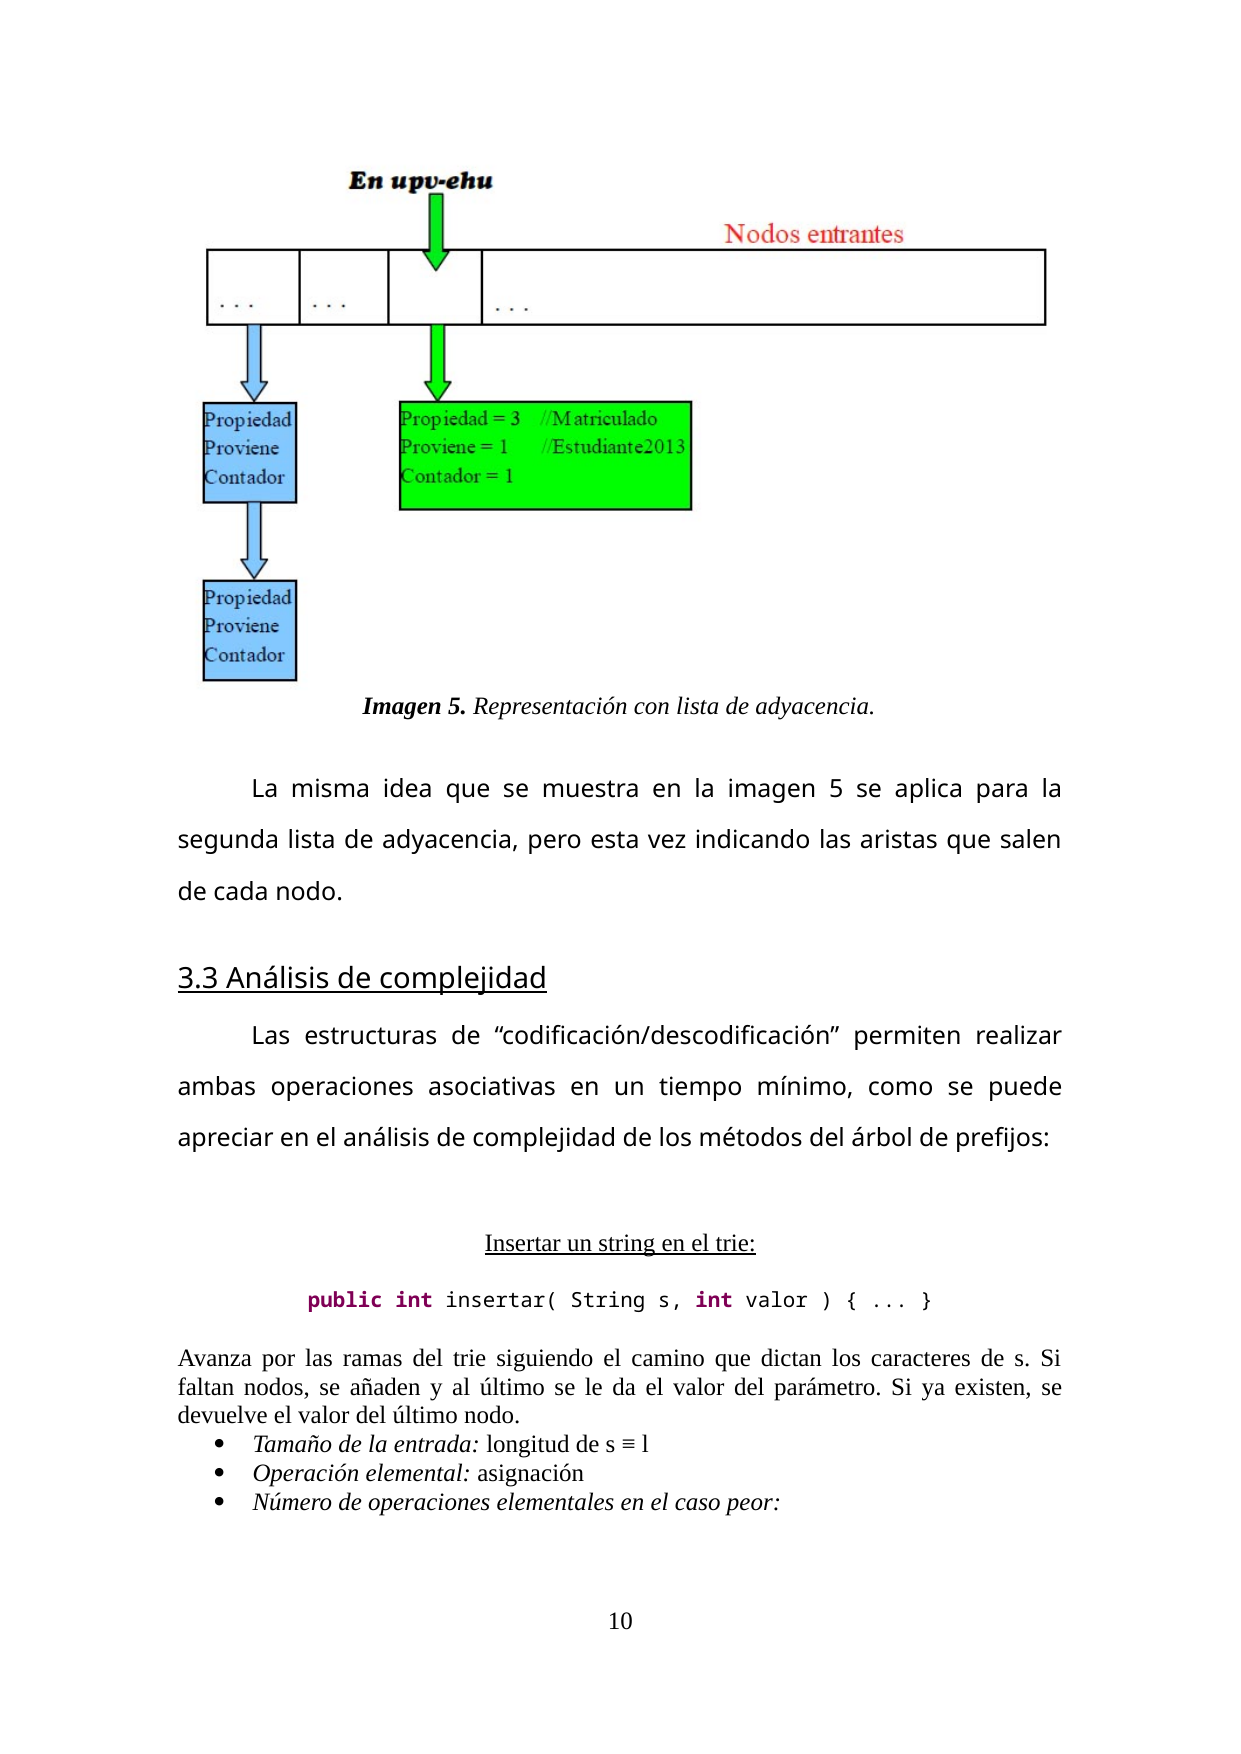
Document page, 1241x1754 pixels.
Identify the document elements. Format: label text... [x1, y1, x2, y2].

list Tamaño de la entrada: longitud de s ≡ l [215, 1429, 1063, 1458]
list Número de operaciones elementales en el caso peor: [215, 1487, 1063, 1515]
text Las estructuras de “codificación/descodificación” permiten realizar ambas operaciones asociativas en un tiempo mínimo, como se puede apreciar en el análisis de complejidad de los métodos del árbol de prefijos: [177, 1017, 1063, 1154]
text public int insertar( String s, int valor ) { ... } [177, 1286, 1063, 1314]
text Insertar un string en el trie: [177, 1228, 1063, 1257]
text Imagen 5. Representación con lista de adyacencia. [177, 692, 1063, 720]
list Operación elemental: asignación [215, 1458, 1063, 1487]
text La misma idea que se muestra en la imagen 5 se aplica para la segunda lista de adyacencia, pero esta vez indicando las aristas que salen de cada nodo. [177, 771, 1063, 907]
text 3.3 Análisis de complejidad [177, 958, 1063, 997]
text Avanza por las ramas del trie siguiendo el camino que dictan los caracteres de s. Si faltan nodos, se añaden y al último se le da el valor del parámetro. Si ya existen, se devuelve el valor del último nodo. [177, 1343, 1063, 1429]
